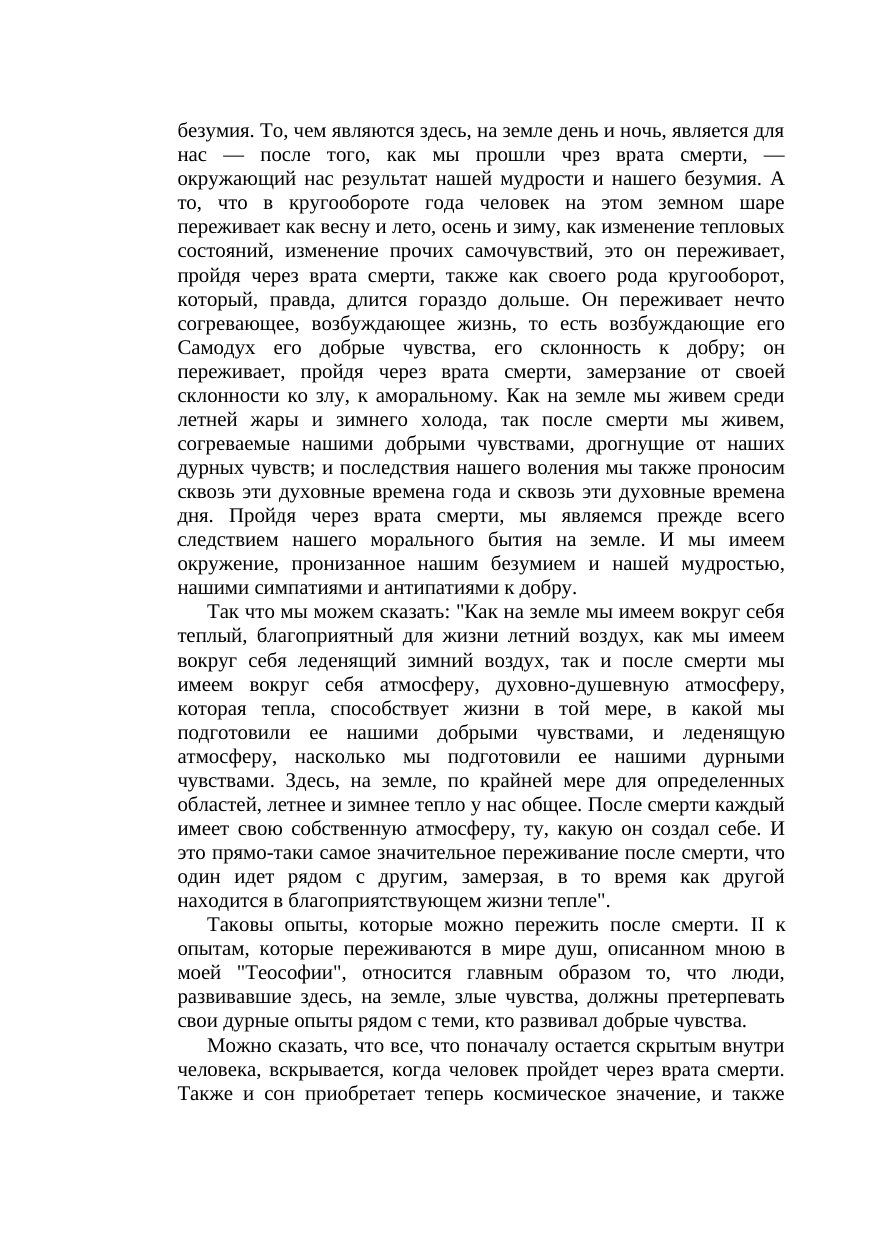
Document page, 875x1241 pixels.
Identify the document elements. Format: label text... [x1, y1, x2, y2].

text Таковы опыты, которые можно пережить после смерти. II к опытам, которые переживаются в мире душ, описанном мною в моей "Теософии", относится главным образом то, что люди, развивавшие здесь, на земле, злые чувства, должны претерпевать свои дурные опыты рядом с теми, кто развивал добрые чувства. [177, 912, 786, 1032]
text Можно сказать, что все, что поначалу остается скрытым внутри человека, вскрывается, когда человек пройдет через врата смерти. Также и сон приобретает теперь космическое значение, и также [177, 1032, 786, 1105]
text Так что мы можем сказать: "Как на земле мы имеем вокруг себя теплый, благоприятный для жизни летний воздух, как мы имеем вокруг себя леденящий зимний воздух, так и после смерти мы имеем вокруг себя атмосферу, духовно-душевную атмосферу, которая тепла, способствует жизни в той мере, в какой мы подготовили ее нашими добрыми чувствами, и леденящую атмосферу, насколько мы подготовили ее нашими дурными чувствами. Здесь, на земле, по крайней мере для определенных областей, летнее и зимнее тепло у нас общее. После смерти каждый имеет свою собственную атмосферу, ту, какую он создал себе. И это прямо-таки самое значительное переживание после смерти, что один идет рядом с другим, замерзая, в то время как другой находится в благоприятствующем жизни тепле". [177, 599, 786, 912]
text безумия. То, чем являются здесь, на земле день и ночь, является для нас — после того, как мы прошли чрез врата смерти, — окружающий нас результат нашей мудрости и нашего безумия. А то, что в кругообороте года человек на этом земном шаре переживает как весну и лето, осень и зиму, как изменение тепловых состояний, изменение прочих самочувствий, это он переживает, пройдя через врата смерти, также как своего рода кругооборот, который, правда, длится гораздо дольше. Он переживает нечто согревающее, возбуждающее жизнь, то есть возбуждающие его Самодух его добрые чувства, его склонность к добру; он переживает, пройдя через врата смерти, замерзание от своей склонности ко злу, к аморальному. Как на земле мы живем среди летней жары и зимнего холода, так после смерти мы живем, согреваемые нашими добрыми чувствами, дрогнущие от наших дурных чувств; и последствия нашего воления мы также проносим сквозь эти духовные времена года и сквозь эти духовные времена дня. Пройдя через врата смерти, мы являемся прежде всего следствием нашего морального бытия на земле. И мы имеем окружение, пронизанное нашим безумием и нашей мудростью, нашими симпатиями и антипатиями к добру. [177, 118, 786, 599]
